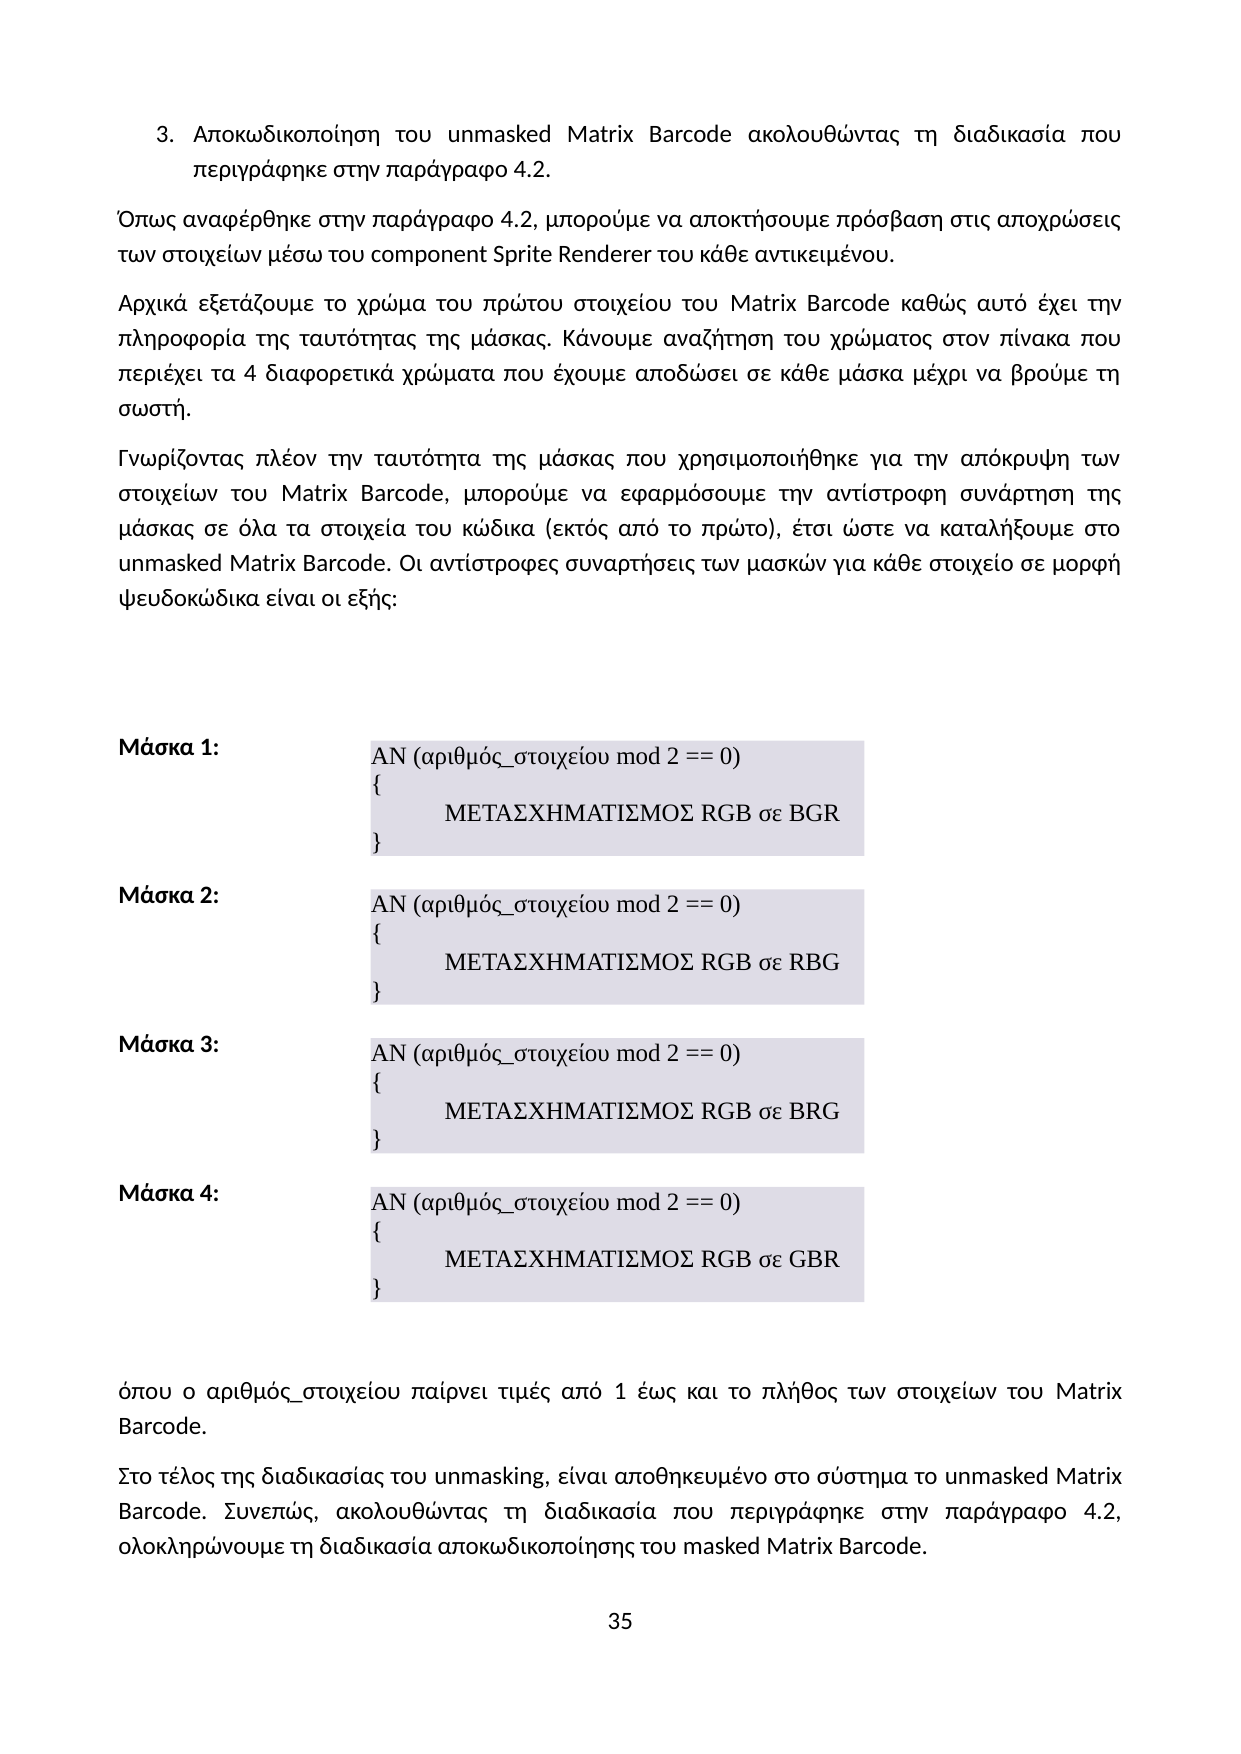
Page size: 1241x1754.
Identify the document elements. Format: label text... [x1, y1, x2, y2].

text Μάσκα 1: [118, 731, 1122, 761]
text Μάσκα 3: [118, 1028, 1122, 1059]
text όπου ο αριθμός_στοιχείου παίρνει τιμές από 1 έως και το πλήθος των στοιχείων του Matrix Barcode. [118, 1375, 1122, 1441]
text Μάσκα 2: [118, 879, 1122, 910]
text Γνωρίζοντας πλέον την ταυτότητα της μάσκας που χρησιμοποιήθηκε για την απόκρυψη των στοιχείων του Matrix Barcode, μπορούμε να εφαρμόσουμε την αντίστροφη συνάρτηση της μάσκας σε όλα τα στοιχεία του κώδικα (εκτός από το πρώτο), έτσι ώστε να καταλήξουμε στο unmasked Matrix Barcode. Οι αντίστροφες συναρτήσεις των μασκών για κάθε στοιχείο σε μορφή ψευδοκώδικα είναι οι εξής: [118, 442, 1122, 612]
text Όπως αναφέρθηκε στην παράγραφο 4.2, μπορούμε να αποκτήσουμε πρόσβαση στις αποχρώσεις των στοιχείων μέσω του component Sprite Renderer του κάθε αντικειμένου. [118, 203, 1122, 268]
text Μάσκα 4: [118, 1177, 1122, 1207]
text Αρχικά εξετάζουμε το χρώμα του πρώτου στοιχείου του Matrix Barcode καθώς αυτό έχει την πληροφορία της ταυτότητας της μάσκας. Κάνουμε αναζήτηση του χρώματος στον πίνακα που περιέχει τα 4 διαφορετικά χρώματα που έχουμε αποδώσει σε κάθε μάσκα μέχρι να βρούμε τη σωστή. [118, 287, 1122, 423]
list Αποκωδικοποίηση του unmasked Matrix Barcode ακολουθώντας τη διαδικασία που περιγράφηκε στην παράγραφο 4.2. [156, 118, 1122, 184]
text Στο τέλος της διαδικασίας του unmasking, είναι αποθηκευμένο στο σύστημα το unmasked Matrix Barcode. Συνεπώς, ακολουθώντας τη διαδικασία που περιγράφηκε στην παράγραφο 4.2, ολοκληρώνουμε τη διαδικασία αποκωδικοποίησης του masked Matrix Barcode. [118, 1460, 1122, 1560]
